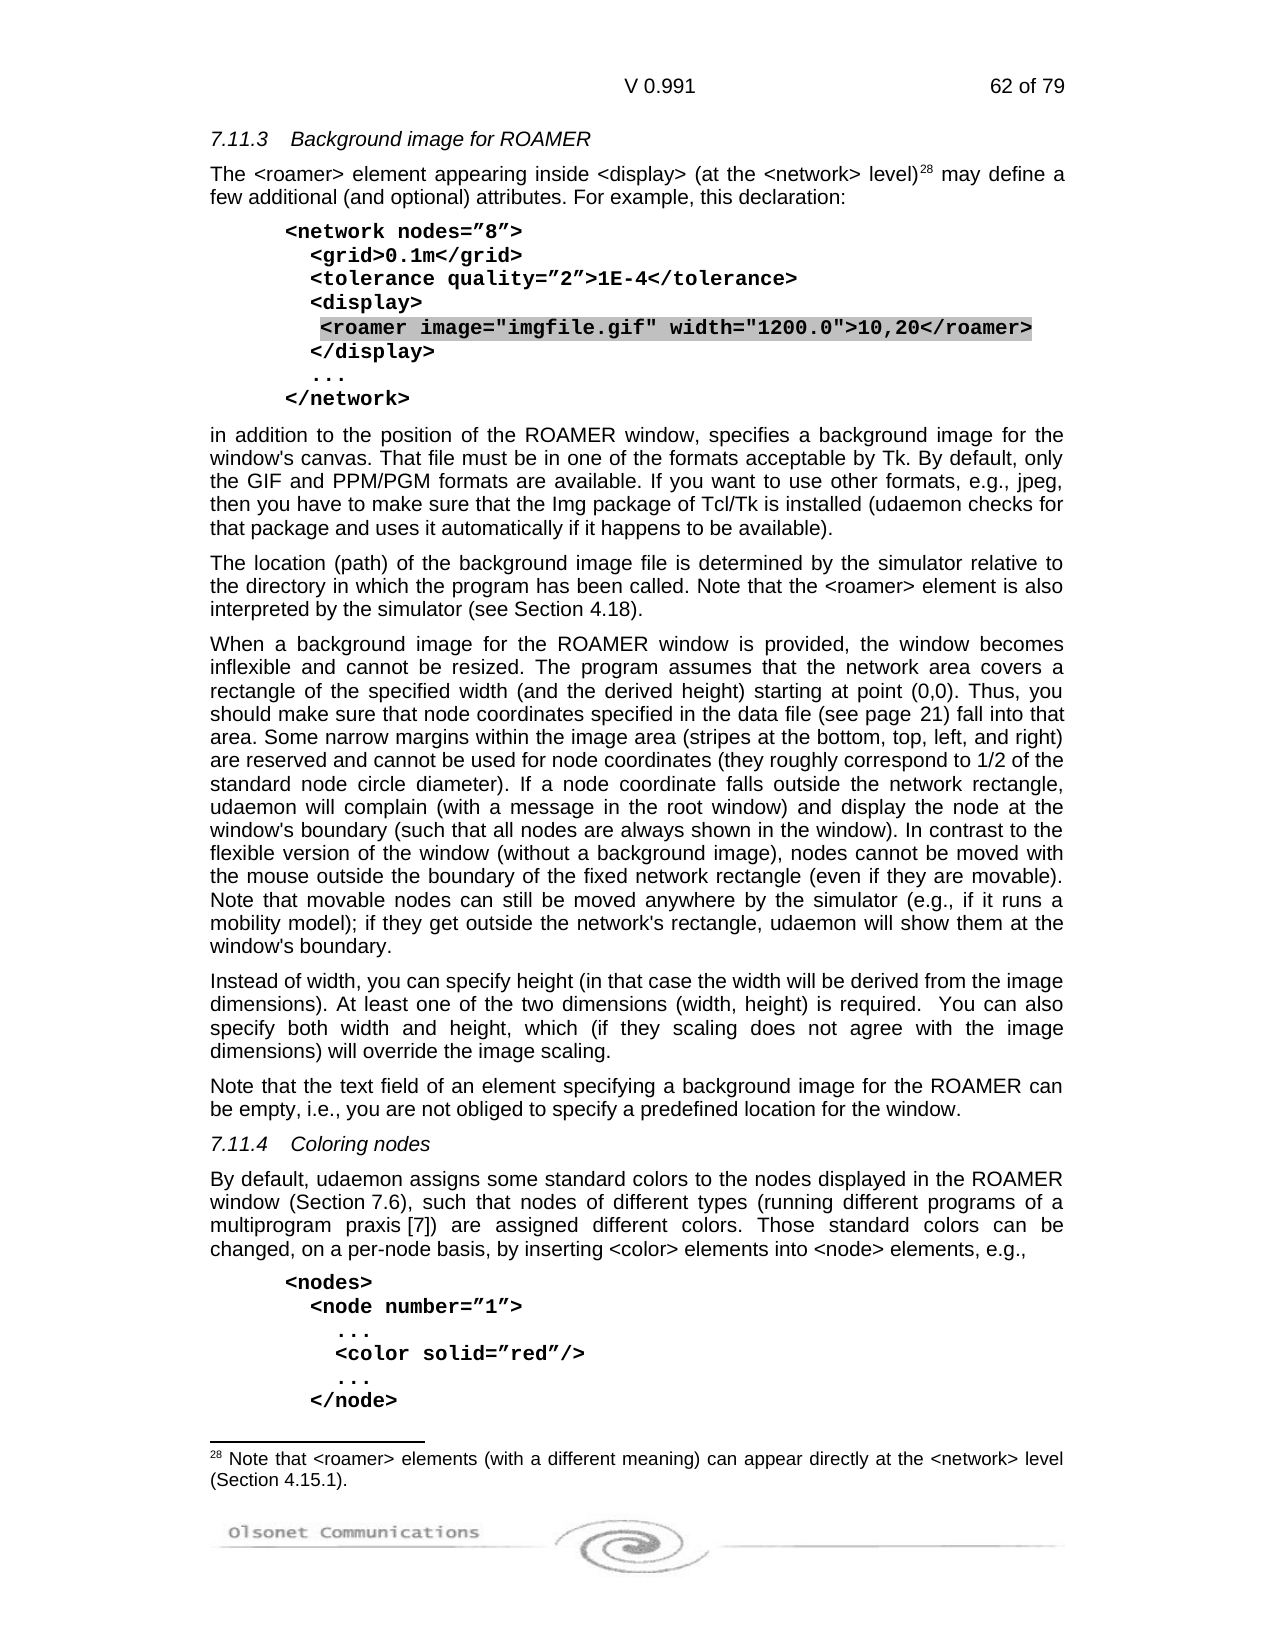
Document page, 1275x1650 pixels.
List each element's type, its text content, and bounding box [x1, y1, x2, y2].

text By default, udaemon assigns some standard colors to the nodes displayed in the ROAMER window (Section 7.6), such that nodes of different types (running different programs of a multiprogram praxis [7]) are assigned different colors. Those standard colors can be changed, on a per-node basis, by inserting <color> elements into <node> elements, e.g., [210, 1168, 1065, 1261]
text </display> [210, 341, 1065, 364]
text ... [210, 364, 1065, 388]
text <color solid=”red”/> [210, 1343, 1065, 1367]
text <node number=”1”> [210, 1296, 1065, 1319]
picture [210, 1504, 1065, 1596]
text The location (path) of the background image file is determined by the simulator relative to the directory in which the program has been called. Note that the <roamer> element is also interpreted by the simulator (see Section 4.18). [210, 551, 1065, 621]
text When a background image for the ROAMER window is provided, the window becomes inflexible and cannot be resized. The program assumes that the network area covers a rectangle of the specified width (and the derived height) starting at point (0,0). Thus, you should make sure that node coordinates specified in the data file (see page 21) fall into that area. Some narrow margins within the image area (stripes at the bottom, top, left, and right) are reserved and cannot be used for node coordinates (they roughly correspond to 1/2 of the standard node circle diameter). If a node coordinate falls outside the network rectangle, udaemon will complain (with a message in the root window) and display the node at the window's boundary (such that all nodes are always shown in the window). In contrast to the flexible version of the window (without a background image), nodes cannot be moved with the mouse outside the boundary of the fixed network rectangle (even if they are movable). Note that movable nodes can still be moved anywhere by the simulator (e.g., if it runs a mobility model); if they get outside the network's rectangle, udaemon will show them at the window's boundary. [210, 633, 1065, 958]
subtitle Background image for ROAMER [210, 128, 1065, 151]
text ... [210, 1367, 1065, 1391]
text in addition to the position of the ROAMER window, specifies a background image for the window's canvas. That file must be in one of the formats acceptable by Tk. By default, only the GIF and PPM/PGM formats are available. If you want to use other formats, e.g., jpeg, then you have to make sure that the Img package of Tcl/Tk is installed (udaemon checks for that package and uses it automatically if it happens to be available). [210, 423, 1065, 539]
text The <roamer> element appearing inside <display> (at the <network> level) may define a few additional (and optional) attributes. For example, this declaration: [210, 163, 1065, 209]
text </network> [210, 388, 1065, 412]
text Instead of width, you can specify height (in that case the width will be derived from the image dimensions). At least one of the two dimensions (width, height) is required. You can also specify both width and height, which (if they scaling does not agree with the image dimensions) will override the image scaling. [210, 970, 1065, 1063]
text <tolerance quality=”2”>1E-4</tolerance> [210, 268, 1065, 292]
text ... [210, 1319, 1065, 1343]
text </node> [210, 1391, 1065, 1414]
text <network nodes=”8”> [210, 221, 1065, 244]
text <nodes> [210, 1272, 1065, 1296]
text <roamer image="imgfile.gif" width="1200.0">10,20</roamer> [210, 316, 1065, 341]
text Note that the text field of an element specifying a background image for the ROAMER can be empty, i.e., you are not obliged to specify a predefined location for the window. [210, 1074, 1065, 1121]
text <grid>0.1m</grid> [210, 244, 1065, 268]
subtitle Coloring nodes [210, 1133, 1065, 1156]
text Note that <roamer> elements (with a different meaning) can appear directly at the <network> level (Section 4.15.1). [210, 1448, 1065, 1490]
text <display> [210, 292, 1065, 316]
